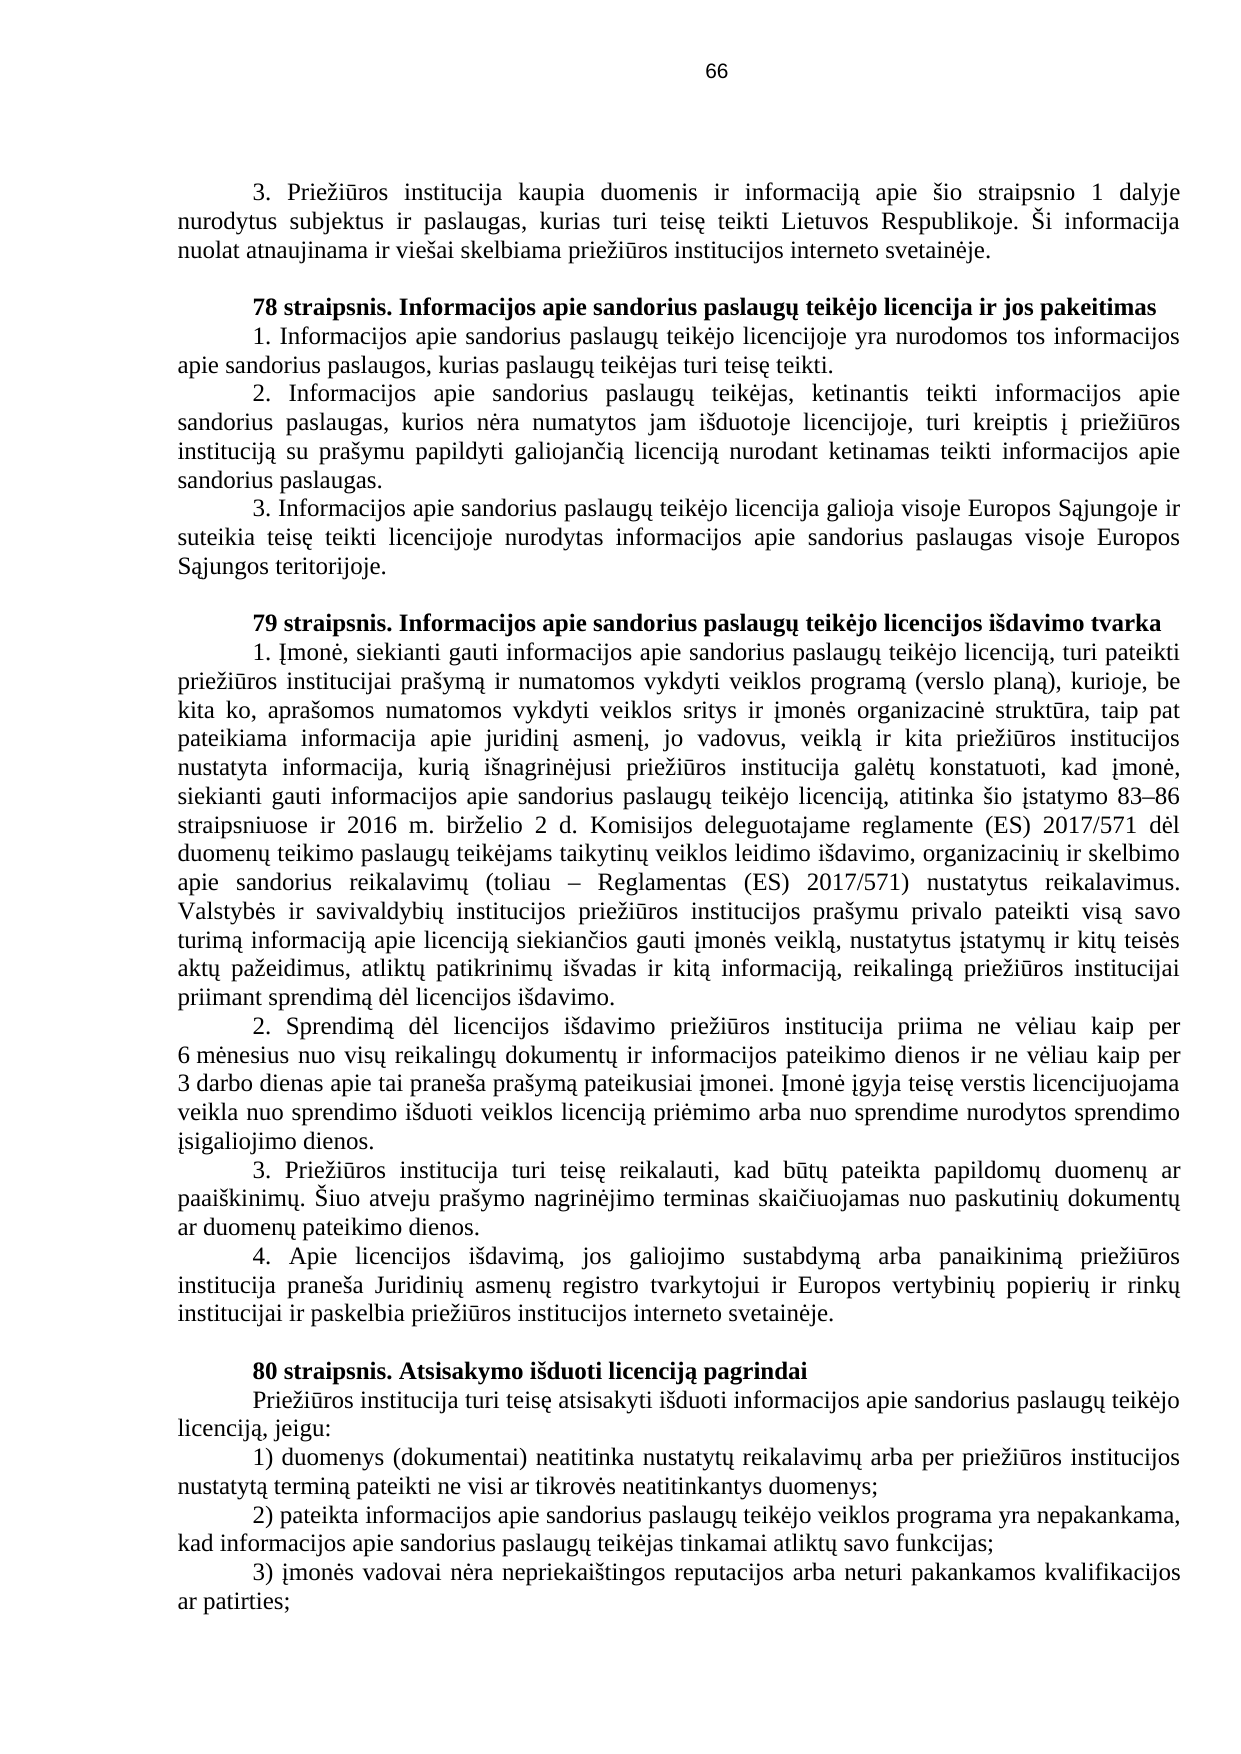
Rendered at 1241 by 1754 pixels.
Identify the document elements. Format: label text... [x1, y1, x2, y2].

text 78 straipsnis. Informacijos apie sandorius paslaugų teikėjo licencija ir jos pakeitimas [252, 292, 1181, 321]
text 2. Informacijos apie sandorius paslaugų teikėjas, ketinantis teikti informacijos apie sandorius paslaugas, kurios nėra numatytos jam išduotoje licencijoje, turi kreiptis į priežiūros instituciją su prašymu papildyti galiojančią licenciją nurodant ketinamas teikti informacijos apie sandorius paslaugas. [177, 378, 1181, 493]
text 1. Įmonė, siekianti gauti informacijos apie sandorius paslaugų teikėjo licenciją, turi pateikti priežiūros institucijai prašymą ir numatomos vykdyti veiklos programą (verslo planą), kurioje, be kita ko, aprašomos numatomos vykdyti veiklos sritys ir įmonės organizacinė struktūra, taip pat pateikiama informacija apie juridinį asmenį, jo vadovus, veiklą ir kita priežiūros institucijos nustatyta informacija, kurią išnagrinėjusi priežiūros institucija galėtų konstatuoti, kad įmonė, siekianti gauti informacijos apie sandorius paslaugų teikėjo licenciją, atitinka šio įstatymo 83–86 straipsniuose ir 2016 m. birželio 2 d. Komisijos deleguotajame reglamente (ES) 2017/571 dėl duomenų teikimo paslaugų teikėjams taikytinų veiklos leidimo išdavimo, organizacinių ir skelbimo apie sandorius reikalavimų (toliau – Reglamentas (ES) 2017/571) nustatytus reikalavimus. Valstybės ir savivaldybių institucijos priežiūros institucijos prašymu privalo pateikti visą savo turimą informaciją apie licenciją siekiančios gauti įmonės veiklą, nustatytus įstatymų ir kitų teisės aktų pažeidimus, atliktų patikrinimų išvadas ir kitą informaciją, reikalingą priežiūros institucijai priimant sprendimą dėl licencijos išdavimo. [177, 637, 1181, 1011]
text 4. Apie licencijos išdavimą, jos galiojimo sustabdymą arba panaikinimą priežiūros institucija praneša Juridinių asmenų registro tvarkytojui ir Europos vertybinių popierių ir rinkų institucijai ir paskelbia priežiūros institucijos interneto svetainėje. [177, 1241, 1181, 1327]
text 2. Sprendimą dėl licencijos išdavimo priežiūros institucija priima ne vėliau kaip per 6 mėnesius nuo visų reikalingų dokumentų ir informacijos pateikimo dienos ir ne vėliau kaip per 3 darbo dienas apie tai praneša prašymą pateikusiai įmonei. Įmonė įgyja teisę verstis licencijuojama veikla nuo sprendimo išduoti veiklos licenciją priėmimo arba nuo sprendime nurodytos sprendimo įsigaliojimo dienos. [177, 1011, 1181, 1155]
text 3. Informacijos apie sandorius paslaugų teikėjo licencija galioja visoje Europos Sąjungoje ir suteikia teisę teikti licencijoje nurodytas informacijos apie sandorius paslaugas visoje Europos Sąjungos teritorijoje. [177, 493, 1181, 580]
text Priežiūros institucija turi teisę atsisakyti išduoti informacijos apie sandorius paslaugų teikėjo licenciją, jeigu: [177, 1385, 1181, 1442]
text 2) pateikta informacijos apie sandorius paslaugų teikėjo veiklos programa yra nepakankama, kad informacijos apie sandorius paslaugų teikėjas tinkamai atliktų savo funkcijas; [177, 1500, 1181, 1557]
text 3. Priežiūros institucija turi teisę reikalauti, kad būtų pateikta papildomų duomenų ar paaiškinimų. Šiuo atveju prašymo nagrinėjimo terminas skaičiuojamas nuo paskutinių dokumentų ar duomenų pateikimo dienos. [177, 1155, 1181, 1241]
text 3. Priežiūros institucija kaupia duomenis ir informaciją apie šio straipsnio 1 dalyje nurodytus subjektus ir paslaugas, kurias turi teisę teikti Lietuvos Respublikoje. Ši informacija nuolat atnaujinama ir viešai skelbiama priežiūros institucijos interneto svetainėje. [177, 177, 1181, 263]
text 3) įmonės vadovai nėra nepriekaištingos reputacijos arba neturi pakankamos kvalifikacijos ar patirties; [177, 1557, 1181, 1615]
text 1) duomenys (dokumentai) neatitinka nustatytų reikalavimų arba per priežiūros institucijos nustatytą terminą pateikti ne visi ar tikrovės neatitinkantys duomenys; [177, 1442, 1181, 1500]
text 79 straipsnis. Informacijos apie sandorius paslaugų teikėjo licencijos išdavimo tvarka [252, 608, 1181, 637]
text 80 straipsnis. Atsisakymo išduoti licenciją pagrindai [177, 1356, 1181, 1385]
text 1. Informacijos apie sandorius paslaugų teikėjo licencijoje yra nurodomos tos informacijos apie sandorius paslaugos, kurias paslaugų teikėjas turi teisę teikti. [177, 321, 1181, 378]
